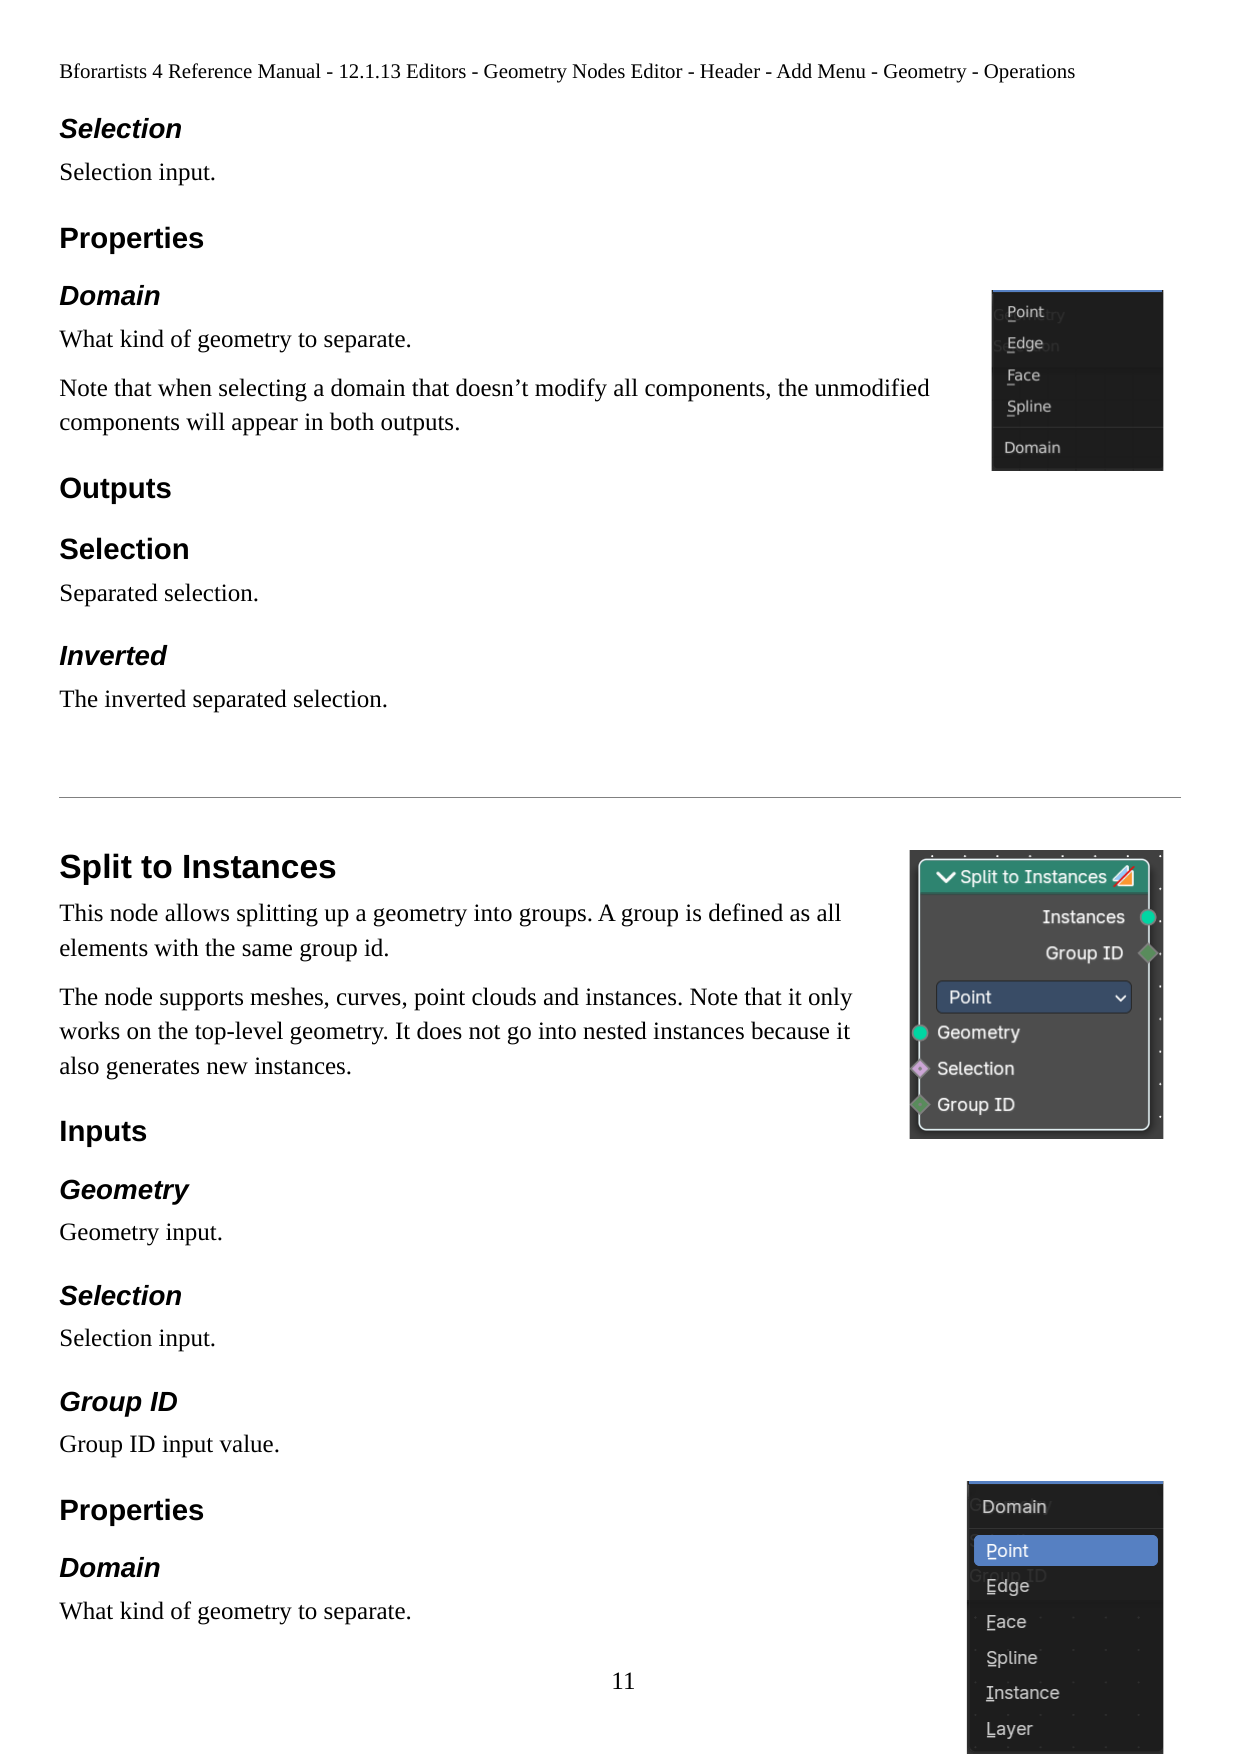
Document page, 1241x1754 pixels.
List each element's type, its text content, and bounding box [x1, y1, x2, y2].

subtitle Properties [59, 221, 1181, 254]
text Note that when selecting a domain that doesn’t modify all components, the unmodified components will appear in both outputs. [59, 373, 991, 436]
subtitle Group ID [59, 1385, 1181, 1417]
text Geometry input. [59, 1217, 1181, 1246]
subtitle Domain [59, 279, 1181, 311]
subtitle [1164, 1493, 1181, 1527]
subtitle Domain [59, 1552, 966, 1584]
subtitle Selection [59, 1279, 1181, 1311]
subtitle Inputs [59, 1114, 1181, 1148]
text What kind of geometry to separate. [59, 324, 991, 352]
subtitle Selection [59, 532, 1181, 566]
picture [991, 290, 1164, 471]
text What kind of geometry to separate. [59, 1596, 966, 1625]
subtitle Properties [59, 1493, 966, 1527]
subtitle Selection [59, 113, 1181, 144]
text The node supports meshes, curves, point clouds and instances. Note that it only works on the top-level geometry. It does not go into nested instances because it also generates new instances. [59, 982, 909, 1079]
text Separated selection. [59, 578, 1181, 607]
subtitle Geometry [59, 1173, 1181, 1205]
text This node allows splitting up a geometry into groups. A group is defined as all elements with the same group id. [59, 898, 909, 961]
picture [966, 1481, 1164, 1754]
subtitle Inverted [59, 639, 1181, 671]
subtitle [1164, 1552, 1181, 1584]
picture [909, 850, 1164, 1139]
text The inverted separated selection. [59, 684, 1181, 713]
text Selection input. [59, 1323, 1181, 1352]
subtitle Outputs [59, 471, 1181, 505]
text Group ID input value. [59, 1429, 1181, 1458]
subtitle Split to Instances [59, 847, 1181, 886]
text Selection input. [59, 157, 1181, 186]
